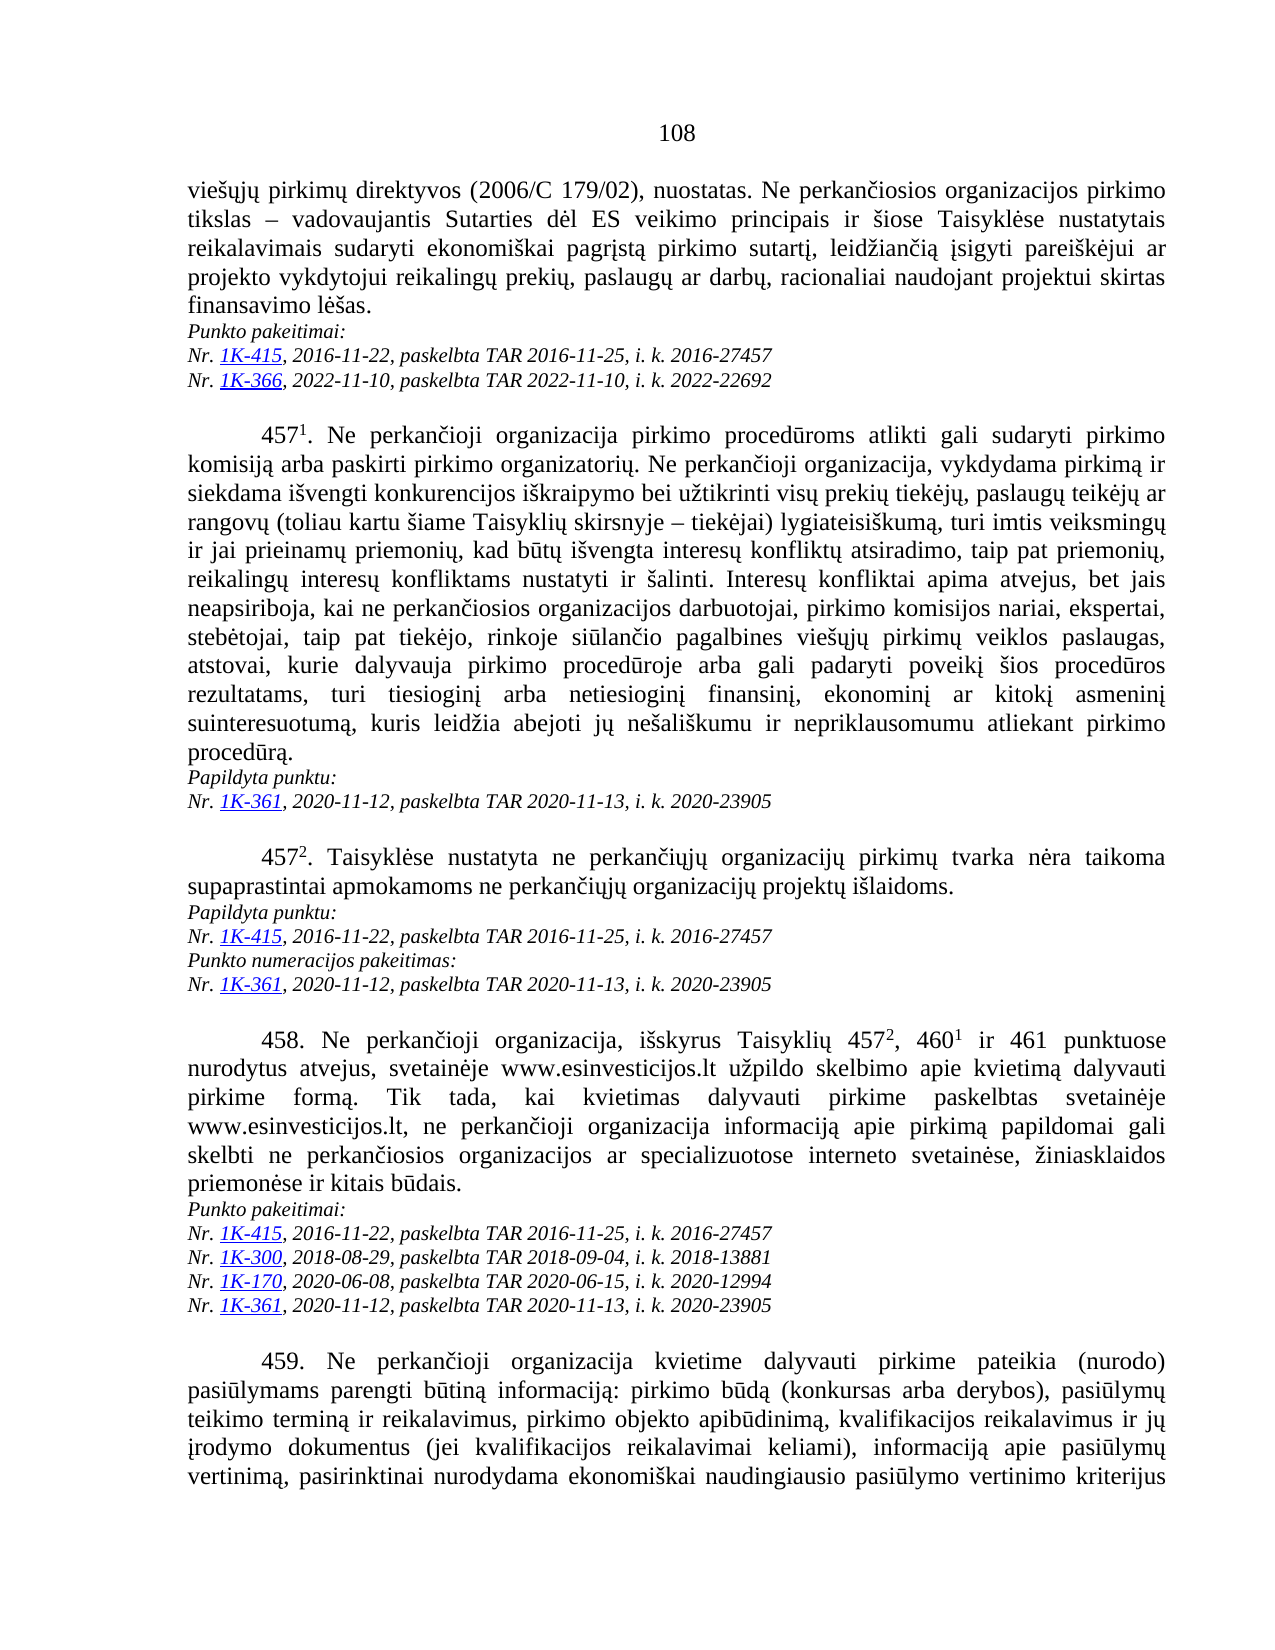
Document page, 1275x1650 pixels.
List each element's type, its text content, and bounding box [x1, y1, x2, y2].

text Nr. 1K-361, 2020-11-12, paskelbta TAR 2020-11-13, i. k. 2020-23905 [187, 1293, 1167, 1317]
text Nr. 1K-361, 2020-11-12, paskelbta TAR 2020-11-13, i. k. 2020-23905 [187, 972, 1167, 996]
text Nr. 1K-415, 2016-11-22, paskelbta TAR 2016-11-25, i. k. 2016-27457 [187, 924, 1167, 948]
text Nr. 1K-415, 2016-11-22, paskelbta TAR 2016-11-25, i. k. 2016-27457 [187, 343, 1167, 367]
text Nr. 1K-300, 2018-08-29, paskelbta TAR 2018-09-04, i. k. 2018-13881 [187, 1245, 1167, 1269]
text 458. Ne perkančioji organizacija, išskyrus Taisyklių 4572, 4601 ir 461 punktuose nurodytus atvejus, svetainėje www.esinvesticijos.lt užpildo skelbimo apie kvietimą dalyvauti pirkime formą. Tik tada, kai kvietimas dalyvauti pirkime paskelbtas svetainėje www.esinvesticijos.lt, ne perkančioji organizacija informaciją apie pirkimą papildomai gali skelbti ne perkančiosios organizacijos ar specializuotose interneto svetainėse, žiniasklaidos priemonėse ir kitais būdais. [187, 1025, 1167, 1197]
text 4571. Ne perkančioji organizacija pirkimo procedūroms atlikti gali sudaryti pirkimo komisiją arba paskirti pirkimo organizatorių. Ne perkančioji organizacija, vykdydama pirkimą ir siekdama išvengti konkurencijos iškraipymo bei užtikrinti visų prekių tiekėjų, paslaugų teikėjų ar rangovų (toliau kartu šiame Taisyklių skirsnyje – tiekėjai) lygiateisiškumą, turi imtis veiksmingų ir jai prieinamų priemonių, kad būtų išvengta interesų konfliktų atsiradimo, taip pat priemonių, reikalingų interesų konfliktams nustatyti ir šalinti. Interesų konfliktai apima atvejus, bet jais neapsiriboja, kai ne perkančiosios organizacijos darbuotojai, pirkimo komisijos nariai, ekspertai, stebėtojai, taip pat tiekėjo, rinkoje siūlančio pagalbines viešųjų pirkimų veiklos paslaugas, atstovai, kurie dalyvauja pirkimo procedūroje arba gali padaryti poveikį šios procedūros rezultatams, turi tiesioginį arba netiesioginį finansinį, ekonominį ar kitokį asmeninį suinteresuotumą, kuris leidžia abejoti jų nešališkumu ir nepriklausomumu atliekant pirkimo procedūrą. [187, 420, 1167, 765]
text Nr. 1K-366, 2022-11-10, paskelbta TAR 2022-11-10, i. k. 2022-22692 [187, 367, 1167, 392]
text Nr. 1K-170, 2020-06-08, paskelbta TAR 2020-06-15, i. k. 2020-12994 [187, 1269, 1167, 1293]
text Papildyta punktu: [187, 765, 1167, 789]
text Punkto numeracijos pakeitimas: [187, 948, 1167, 972]
text 459. Ne perkančioji organizacija kvietime dalyvauti pirkime pateikia (nurodo) pasiūlymams parengti būtiną informaciją: pirkimo būdą (konkursas arba derybos), pasiūlymų teikimo terminą ir reikalavimus, pirkimo objekto apibūdinimą, kvalifikacijos reikalavimus ir jų įrodymo dokumentus (jei kvalifikacijos reikalavimai keliami), informaciją apie pasiūlymų vertinimą, pasirinktinai nurodydama ekonomiškai naudingiausio pasiūlymo vertinimo kriterijus [187, 1346, 1167, 1490]
text Punkto pakeitimai: [187, 319, 1167, 343]
text viešųjų pirkimų direktyvos (2006/C 179/02), nuostatas. Ne perkančiosios organizacijos pirkimo tikslas – vadovaujantis Sutarties dėl ES veikimo principais ir šiose Taisyklėse nustatytais reikalavimais sudaryti ekonomiškai pagrįstą pirkimo sutartį, leidžiančią įsigyti pareiškėjui ar projekto vykdytojui reikalingų prekių, paslaugų ar darbų, racionaliai naudojant projektui skirtas finansavimo lėšas. [187, 176, 1167, 319]
text Punkto pakeitimai: [187, 1197, 1167, 1221]
text Nr. 1K-361, 2020-11-12, paskelbta TAR 2020-11-13, i. k. 2020-23905 [187, 789, 1167, 813]
text Nr. 1K-415, 2016-11-22, paskelbta TAR 2016-11-25, i. k. 2016-27457 [187, 1221, 1167, 1245]
text 4572. Taisyklėse nustatyta ne perkančiųjų organizacijų pirkimų tvarka nėra taikoma supaprastintai apmokamoms ne perkančiųjų organizacijų projektų išlaidoms. [187, 842, 1167, 900]
text Papildyta punktu: [187, 900, 1167, 924]
